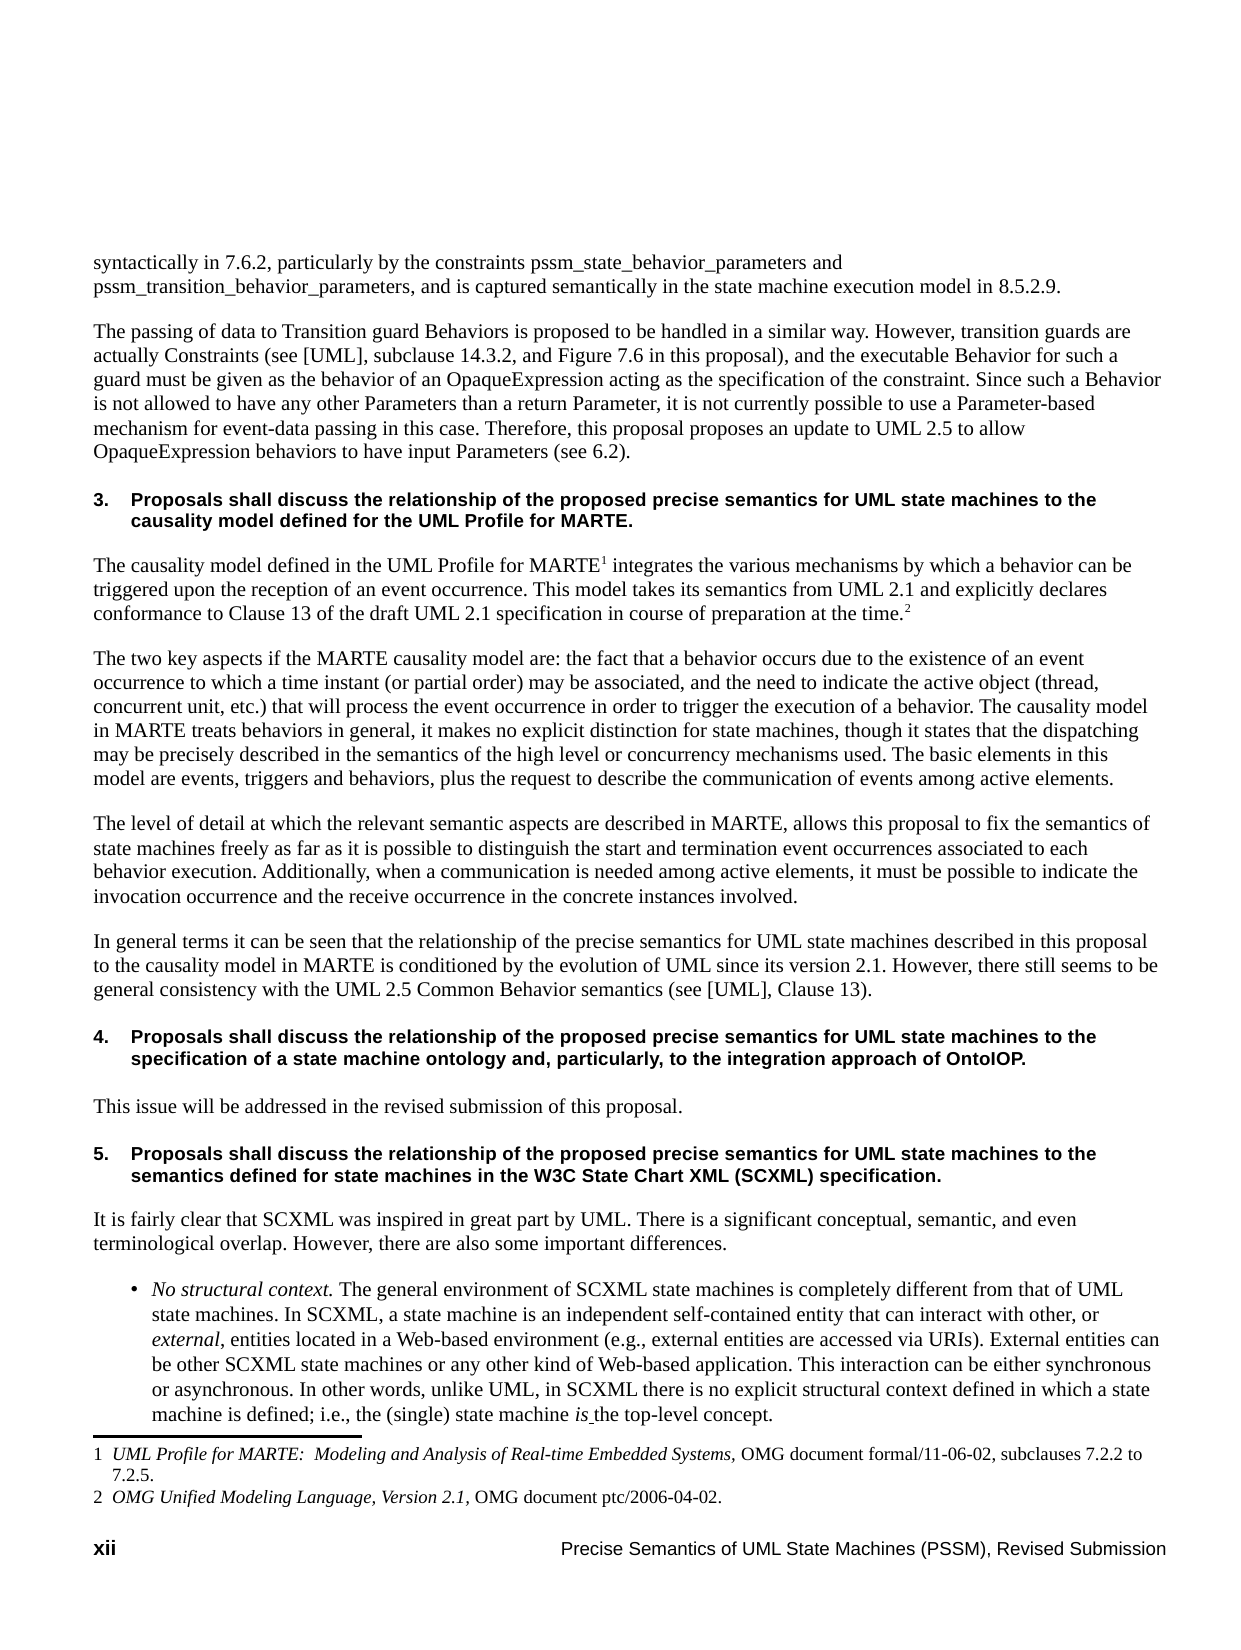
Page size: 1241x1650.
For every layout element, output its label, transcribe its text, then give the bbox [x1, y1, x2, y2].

text The two key aspects if the MARTE causality model are: the fact that a behavior occurs due to the existence of an event occurrence to which a time instant (or partial order) may be associated, and the need to indicate the active object (thread, concurrent unit, etc.) that will process the event occurrence in order to trigger the execution of a behavior. The causality model in MARTE treats behaviors in general, it makes no explicit distinction for state machines, though it states that the dispatching may be precisely described in the semantics of the high level or concurrency mechanisms used. The basic elements in this model are events, triggers and behaviors, plus the request to describe the communication of events among active elements. [93, 646, 1164, 790]
subtitle Proposals shall discuss the relationship of the proposed precise semantics for UML state machines to the causality model defined for the UML Profile for MARTE. [93, 488, 1164, 532]
text The passing of data to Transition guard Behaviors is proposed to be handled in a similar way. However, transition guards are actually Constraints (see [UML], subclause 14.3.2, and Figure 7.6 in this proposal), and the executable Behavior for such a guard must be given as the behavior of an OpaqueExpression acting as the specification of the constraint. Since such a Behavior is not allowed to have any other Parameters than a return Parameter, it is not currently possible to use a Parameter-based mechanism for event-data passing in this case. Therefore, this proposal proposes an update to UML 2.5 to allow OpaqueExpression behaviors to have input Parameters (see 6.2). [93, 319, 1164, 463]
text It is fairly clear that SCXML was inspired in great part by UML. There is a significant conceptual, semantic, and even terminological overlap. However, there are also some important differences. [93, 1207, 1164, 1255]
text OMG Unified Modeling Language, Version 2.1, OMG document ptc/2006-04-02. [93, 1486, 1164, 1507]
list No structural context. The general environment of SCXML state machines is completely different from that of UML state machines. In SCXML, a state machine is an independent self-contained entity that can interact with other, or external, entities located in a Web-based environment (e.g., external entities are accessed via URIs). External entities can be other SCXML state machines or any other kind of Web-based application. This interaction can be either synchronous or asynchronous. In other words, unlike UML, in SCXML there is no explicit structural context defined in which a state machine is defined; i.e., the (single) state machine is the top-level concept. [131, 1276, 1164, 1426]
text In general terms it can be seen that the relationship of the precise semantics for UML state machines described in this proposal to the causality model in MARTE is conditioned by the evolution of UML since its version 2.1. However, there still seems to be general consistency with the UML 2.5 Common Behavior semantics (see [UML], Clause 13). [93, 929, 1164, 1001]
text UML Profile for MARTE: Modeling and Analysis of Real-time Embedded Systems, OMG document formal/11-06-02, subclauses 7.2.2 to 7.2.5. [93, 1443, 1164, 1486]
subtitle This issue will be addressed in the revised submission of this proposal. [93, 1094, 1164, 1118]
text syntactically in 7.6.2, particularly by the constraints pssm_state_behavior_parameters and pssm_transition_behavior_parameters, and is captured semantically in the state machine execution model in 8.5.2.9. [93, 250, 1164, 298]
subtitle Proposals shall discuss the relationship of the proposed precise semantics for UML state machines to the specification of a state machine ontology and, particularly, to the integration approach of OntoIOP. [93, 1026, 1164, 1069]
text The causality model defined in the UML Profile for MARTE integrates the various mechanisms by which a behavior can be triggered upon the reception of an event occurrence. This model takes its semantics from UML 2.1 and explicitly declares conformance to Clause 13 of the draft UML 2.1 specification in course of preparation at the time. [93, 553, 1164, 625]
subtitle Proposals shall discuss the relationship of the proposed precise semantics for UML state machines to the semantics defined for state machines in the W3C State Chart XML (SCXML) specification. [93, 1143, 1164, 1186]
text The level of detail at which the relevant semantic aspects are described in MARTE, allows this proposal to fix the semantics of state machines freely as far as it is possible to distinguish the start and termination event occurrences associated to each behavior execution. Additionally, when a communication is needed among active elements, it must be possible to indicate the invocation occurrence and the receive occurrence in the concrete instances involved. [93, 811, 1164, 908]
